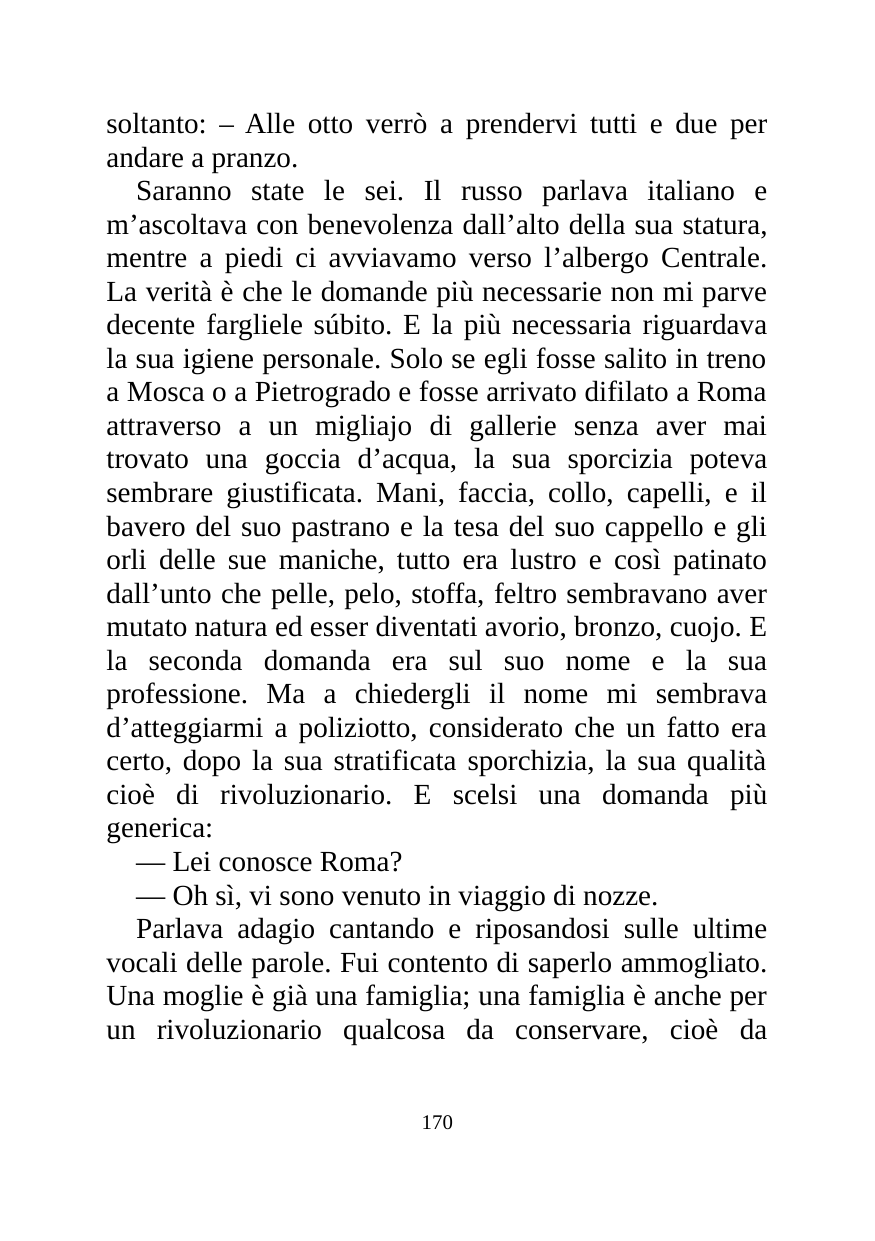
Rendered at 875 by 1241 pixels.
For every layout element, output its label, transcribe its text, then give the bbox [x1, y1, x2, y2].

text — Oh sì, vi sono venuto in viaggio di nozze. [106, 878, 768, 911]
text soltanto: – Alle otto verrò a prendervi tutti e due per andare a pranzo. [106, 106, 768, 173]
text Parlava adagio cantando e riposandosi sulle ultime vocali delle parole. Fui contento di saperlo ammogliato. Una moglie è già una famiglia; una famiglia è anche per un rivoluzionario qualcosa da conservare, cioè da [106, 911, 768, 1045]
text — Lei conosce Roma? [106, 844, 768, 878]
text Saranno state le sei. Il russo parlava italiano e m’ascoltava con benevolenza dall’alto della sua statura, mentre a piedi ci avviavamo verso l’albergo Centrale. La verità è che le domande più necessarie non mi parve decente fargliele súbito. E la più necessaria riguardava la sua igiene personale. Solo se egli fosse salito in treno a Mosca o a Pietrogrado e fosse arrivato difilato a Roma attraverso a un migliajo di gallerie senza aver mai trovato una goccia d’acqua, la sua sporcizia poteva sembrare giustificata. Mani, faccia, collo, capelli, e il bavero del suo pastrano e la tesa del suo cappello e gli orli delle sue maniche, tutto era lustro e così patinato dall’unto che pelle, pelo, stoffa, feltro sembravano aver mutato natura ed esser diventati avorio, bronzo, cuojo. E la seconda domanda era sul suo nome e la sua professione. Ma a chiedergli il nome mi sembrava d’atteggiarmi a poliziotto, considerato che un fatto era certo, dopo la sua stratificata sporchizia, la sua qualità cioè di rivoluzionario. E scelsi una domanda più generica: [106, 173, 768, 844]
